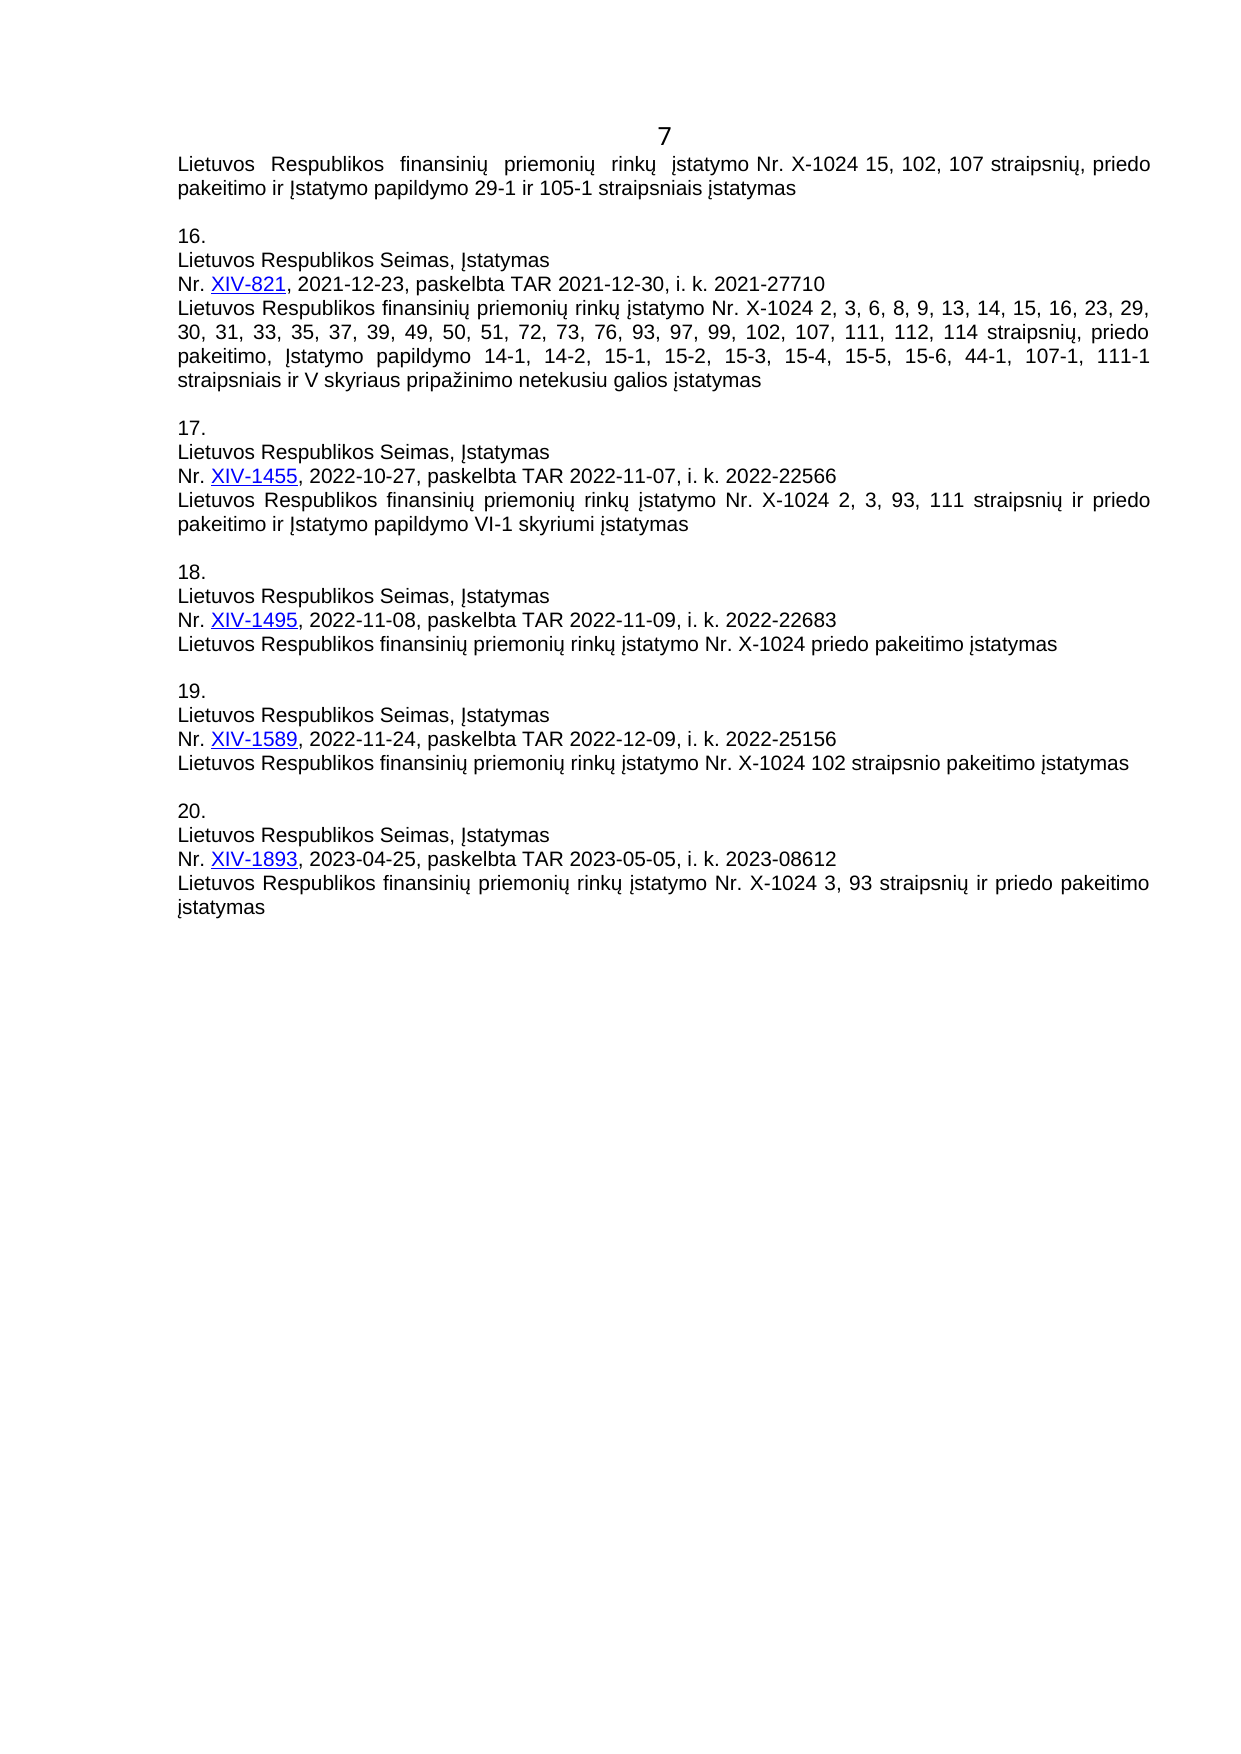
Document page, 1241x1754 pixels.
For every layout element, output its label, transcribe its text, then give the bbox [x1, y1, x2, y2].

text Nr. XIV-821, 2021-12-23, paskelbta TAR 2021-12-30, i. k. 2021-27710 [177, 272, 1152, 296]
text Lietuvos Respublikos Seimas, Įstatymas [177, 583, 1152, 607]
text 20. [177, 799, 1152, 823]
text Nr. XIV-1455, 2022-10-27, paskelbta TAR 2022-11-07, i. k. 2022-22566 [177, 464, 1152, 488]
text Lietuvos Respublikos finansinių priemonių rinkų įstatymo Nr. X-1024 3, 93 straipsnių ir priedo pakeitimo įstatymas [177, 871, 1152, 919]
text Lietuvos Respublikos finansinių priemonių rinkų įstatymo Nr. X-1024 15, 102, 107 straipsnių, priedo pakeitimo ir Įstatymo papildymo 29-1 ir 105-1 straipsniais įstatymas [177, 152, 1152, 200]
text Lietuvos Respublikos finansinių priemonių rinkų įstatymo Nr. X-1024 102 straipsnio pakeitimo įstatymas [177, 751, 1152, 775]
text 17. [177, 416, 1152, 440]
text Lietuvos Respublikos finansinių priemonių rinkų įstatymo Nr. X-1024 priedo pakeitimo įstatymas [177, 631, 1152, 655]
text Lietuvos Respublikos Seimas, Įstatymas [177, 440, 1152, 464]
text 18. [177, 559, 1152, 583]
text Lietuvos Respublikos Seimas, Įstatymas [177, 823, 1152, 847]
text Nr. XIV-1893, 2023-04-25, paskelbta TAR 2023-05-05, i. k. 2023-08612 [177, 847, 1152, 871]
text Lietuvos Respublikos finansinių priemonių rinkų įstatymo Nr. X-1024 2, 3, 6, 8, 9, 13, 14, 15, 16, 23, 29, 30, 31, 33, 35, 37, 39, 49, 50, 51, 72, 73, 76, 93, 97, 99, 102, 107, 111, 112, 114 straipsnių, priedo pakeitimo, Įstatymo papildymo 14-1, 14-2, 15-1, 15-2, 15-3, 15-4, 15-5, 15-6, 44-1, 107-1, 111-1 straipsniais ir V skyriaus pripažinimo netekusiu galios įstatymas [177, 296, 1152, 392]
text 16. [177, 224, 1152, 248]
text Nr. XIV-1495, 2022-11-08, paskelbta TAR 2022-11-09, i. k. 2022-22683 [177, 607, 1152, 631]
text Nr. XIV-1589, 2022-11-24, paskelbta TAR 2022-12-09, i. k. 2022-25156 [177, 727, 1152, 751]
text Lietuvos Respublikos finansinių priemonių rinkų įstatymo Nr. X-1024 2, 3, 93, 111 straipsnių ir priedo pakeitimo ir Įstatymo papildymo VI-1 skyriumi įstatymas [177, 488, 1152, 536]
text 19. [177, 679, 1152, 703]
text Lietuvos Respublikos Seimas, Įstatymas [177, 703, 1152, 727]
text Lietuvos Respublikos Seimas, Įstatymas [177, 248, 1152, 272]
